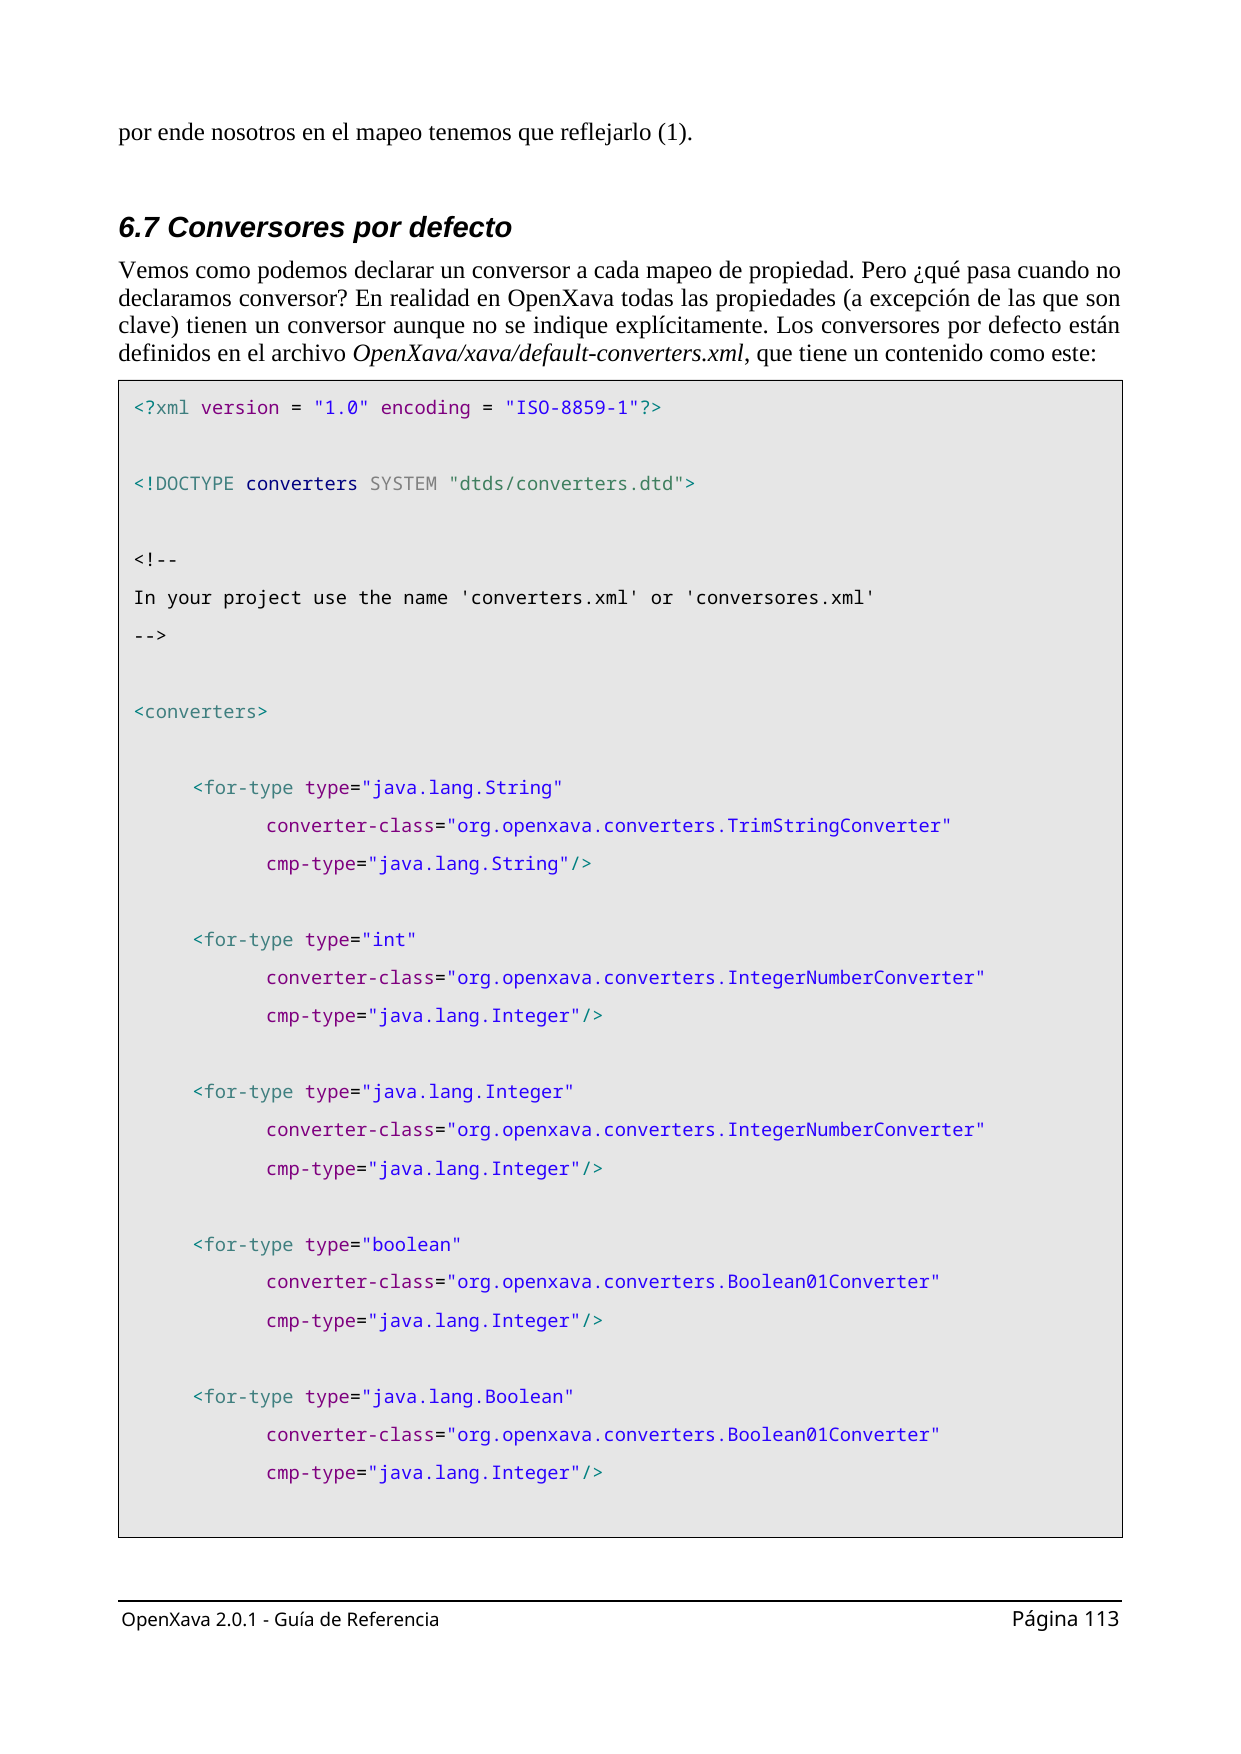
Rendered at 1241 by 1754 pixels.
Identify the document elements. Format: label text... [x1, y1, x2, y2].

text cmp-type="java.lang.String"/> [119, 836, 1122, 874]
text converter-class="org.openxava.converters.TrimStringConverter" [119, 798, 1122, 836]
text <for-type type="int" [119, 912, 1122, 950]
text <for-type type="java.lang.Integer" [119, 1064, 1122, 1102]
text cmp-type="java.lang.Integer"/> [119, 988, 1122, 1026]
text cmp-type="java.lang.Integer"/> [119, 1444, 1122, 1482]
subtitle Conversores por defecto [118, 211, 1122, 244]
text converter-class="org.openxava.converters.IntegerNumberConverter" [119, 950, 1122, 988]
text Vemos como podemos declarar un conversor a cada mapeo de propiedad. Pero ¿qué pasa cuando no declaramos conversor? En realidad en OpenXava todas las propiedades (a excepción de las que son clave) tienen un conversor aunque no se indique explícitamente. Los conversores por defecto están definidos en el archivo OpenXava/xava/default-converters.xml, que tiene un contenido como este: [118, 256, 1122, 367]
text <for-type type="java.lang.String" [119, 760, 1122, 798]
text converter-class="org.openxava.converters.IntegerNumberConverter" [119, 1102, 1122, 1140]
text <!-- [119, 532, 1122, 570]
text <for-type type="boolean" [119, 1216, 1122, 1254]
text por ende nosotros en el mapeo tenemos que reflejarlo (1). [118, 118, 1122, 146]
text --> [119, 608, 1122, 646]
text cmp-type="java.lang.Integer"/> [119, 1140, 1122, 1178]
text <for-type type="java.lang.Boolean" [119, 1368, 1122, 1406]
text converter-class="org.openxava.converters.Boolean01Converter" [119, 1254, 1122, 1292]
text <!DOCTYPE converters SYSTEM "dtds/converters.dtd"> [119, 456, 1122, 494]
text <converters> [119, 684, 1122, 722]
text converter-class="org.openxava.converters.Boolean01Converter" [119, 1406, 1122, 1444]
text In your project use the name 'converters.xml' or 'conversores.xml' [119, 570, 1122, 608]
text cmp-type="java.lang.Integer"/> [119, 1292, 1122, 1330]
text <?xml version = "1.0" encoding = "ISO-8859-1"?> [119, 381, 1122, 418]
